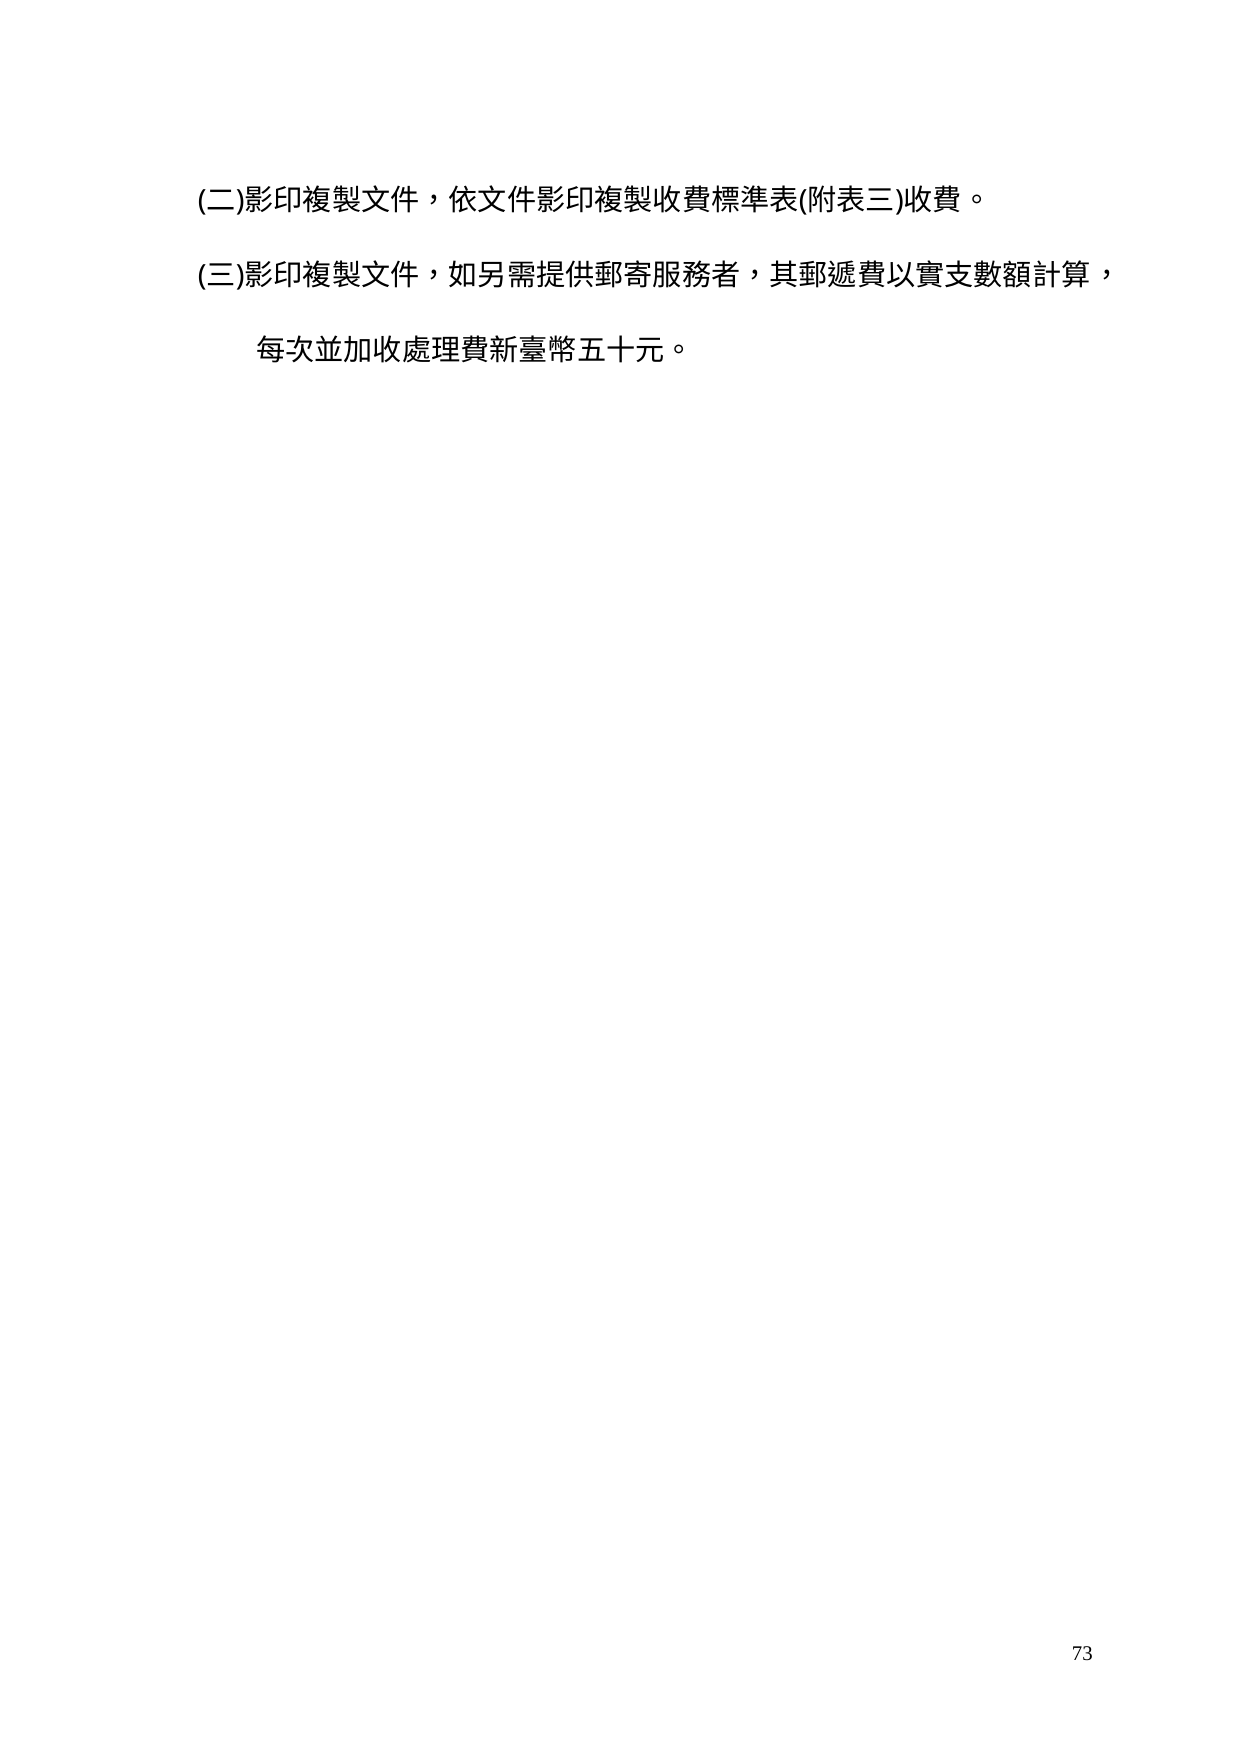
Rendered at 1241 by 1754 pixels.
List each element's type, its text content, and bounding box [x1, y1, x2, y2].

text (二)影印複製文件，依文件影印複製收費標準表(附表三)收費。 [198, 161, 1092, 236]
text (三)影印複製文件，如另需提供郵寄服務者，其郵遞費以實支數額計算，每次並加收處理費新臺幣五十元。 [198, 236, 1092, 386]
